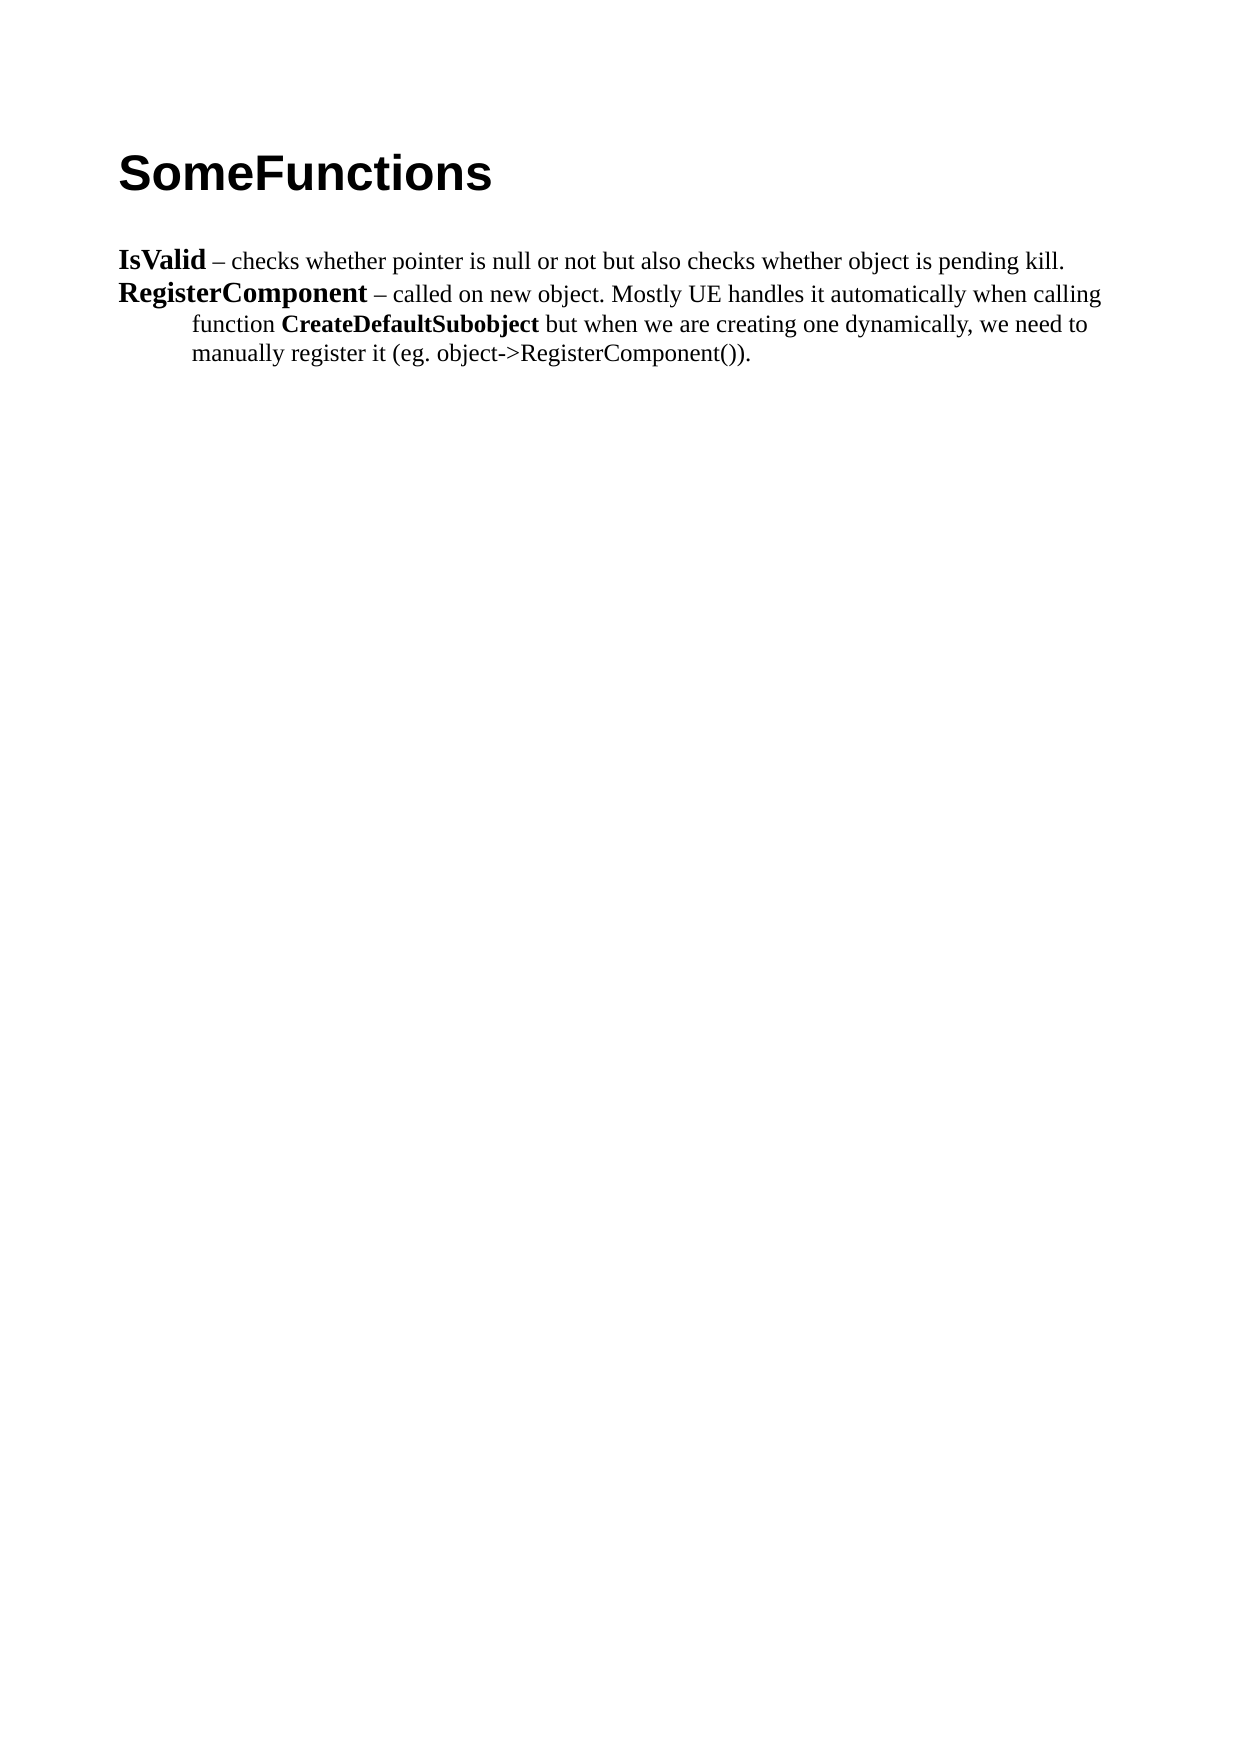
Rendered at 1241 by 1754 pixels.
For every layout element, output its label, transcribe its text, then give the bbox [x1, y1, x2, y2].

text IsValid – checks whether pointer is null or not but also checks whether object is pending kill. [118, 242, 1122, 275]
text RegisterComponent – called on new object. Mostly UE handles it automatically when calling function CreateDefaultSubobject but when we are creating one dynamically, we need to manually register it (eg. object->RegisterComponent()). [118, 275, 1122, 366]
subtitle SomeFunctions [118, 143, 1122, 201]
